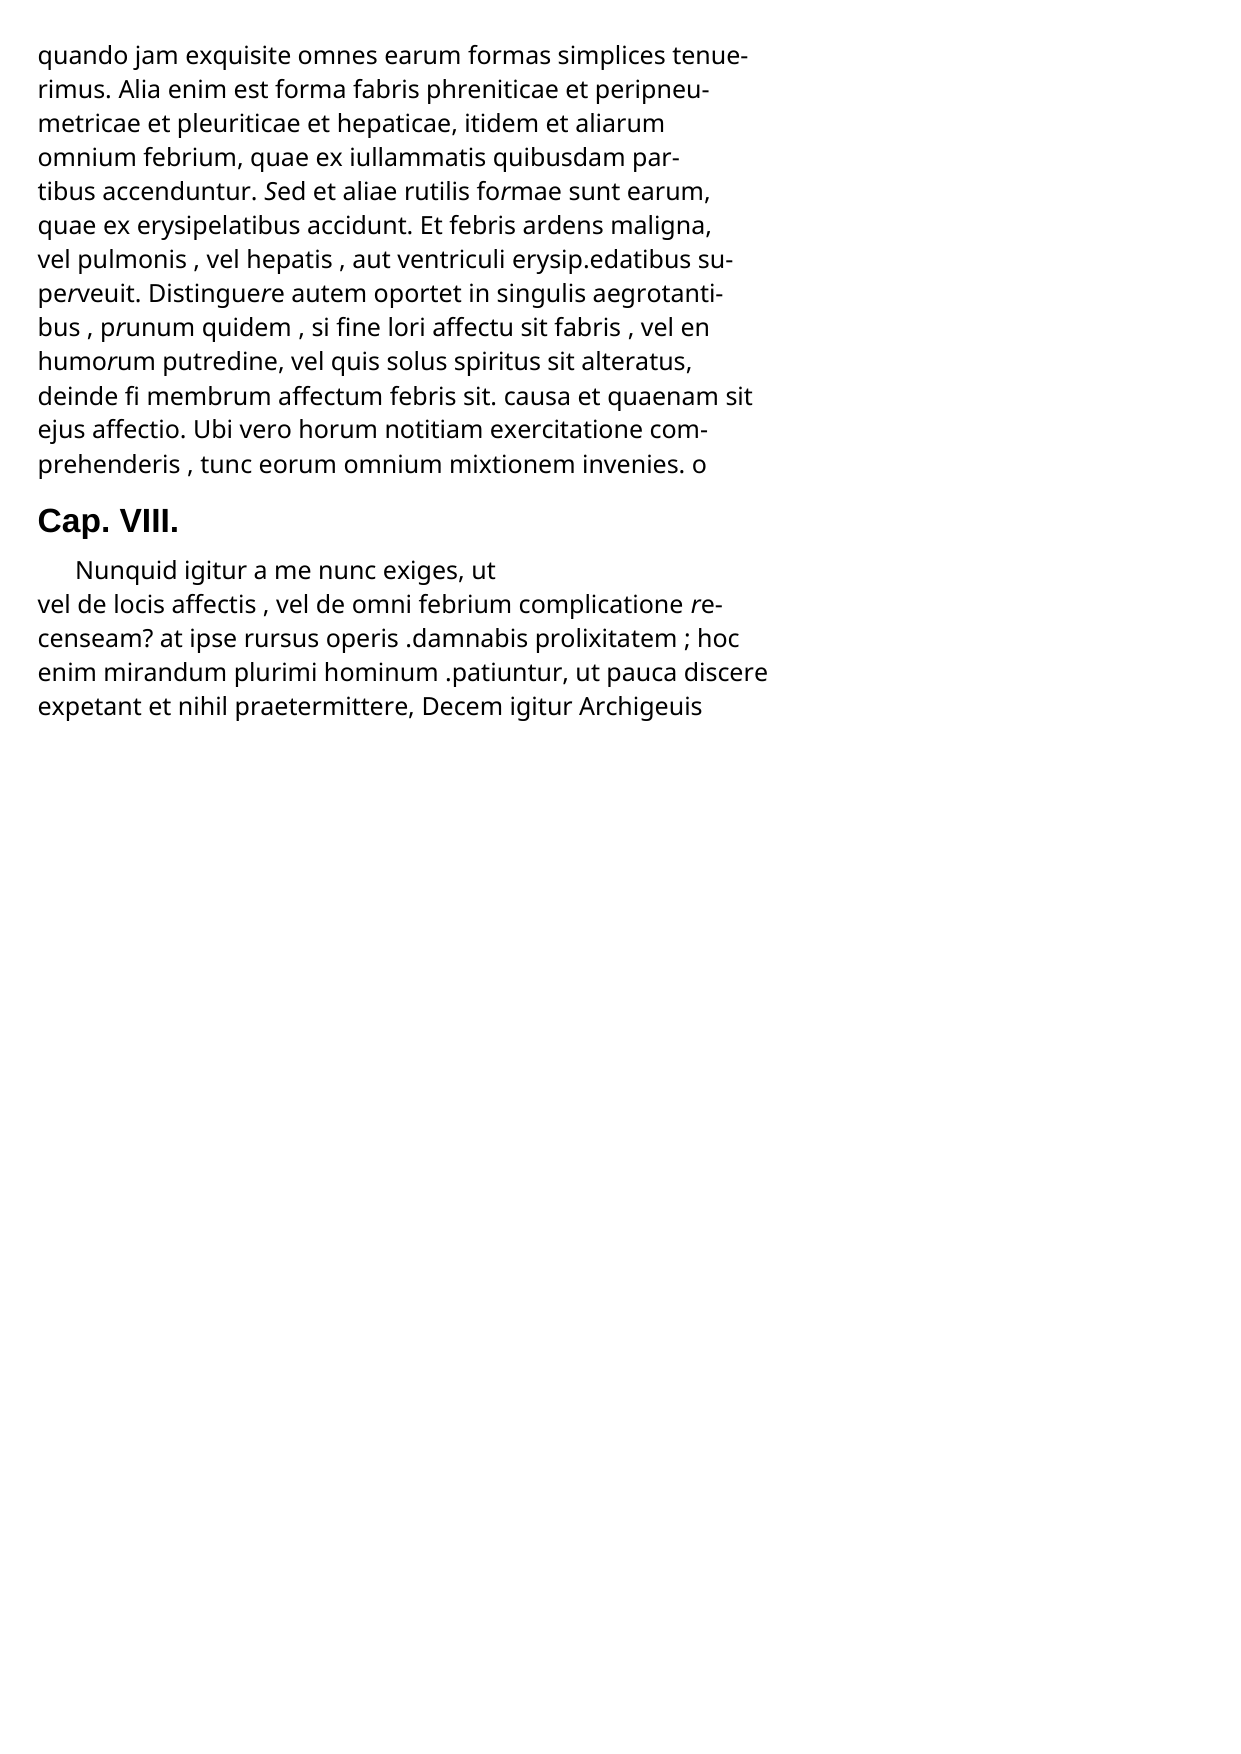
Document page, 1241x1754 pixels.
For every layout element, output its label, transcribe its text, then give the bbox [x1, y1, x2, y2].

text Nunquid igitur a me nunc exiges, ut vel de locis affectis , vel de omni febrium complicatione re- censeam? at ipse rursus operis .damnabis prolixitatem ; hoc enim mirandum plurimi hominum .patiuntur, ut pauca discere expetant et nihil praetermittere, Decem igitur Archigeuis [37, 552, 1203, 723]
subtitle Cap. VIII. [37, 501, 1203, 540]
text quando jam exquisite omnes earum formas simplices tenue- rimus. Alia enim est forma fabris phreniticae et peripneu- metricae et pleuriticae et hepaticae, itidem et aliarum omnium febrium, quae ex iullammatis quibusdam par- tibus accenduntur. Sed et aliae rutilis formae sunt earum, quae ex erysipelatibus accidunt. Et febris ardens maligna, vel pulmonis , vel hepatis , aut ventriculi erysip.edatibus su- perveuit. Distinguere autem oportet in singulis aegrotanti- bus , prunum quidem , si fine lori affectu sit fabris , vel en humorum putredine, vel quis solus spiritus sit alteratus, deinde fi membrum affectum febris sit. causa et quaenam sit ejus affectio. Ubi vero horum notitiam exercitatione com- prehenderis , tunc eorum omnium mixtionem invenies. o [37, 37, 1203, 480]
